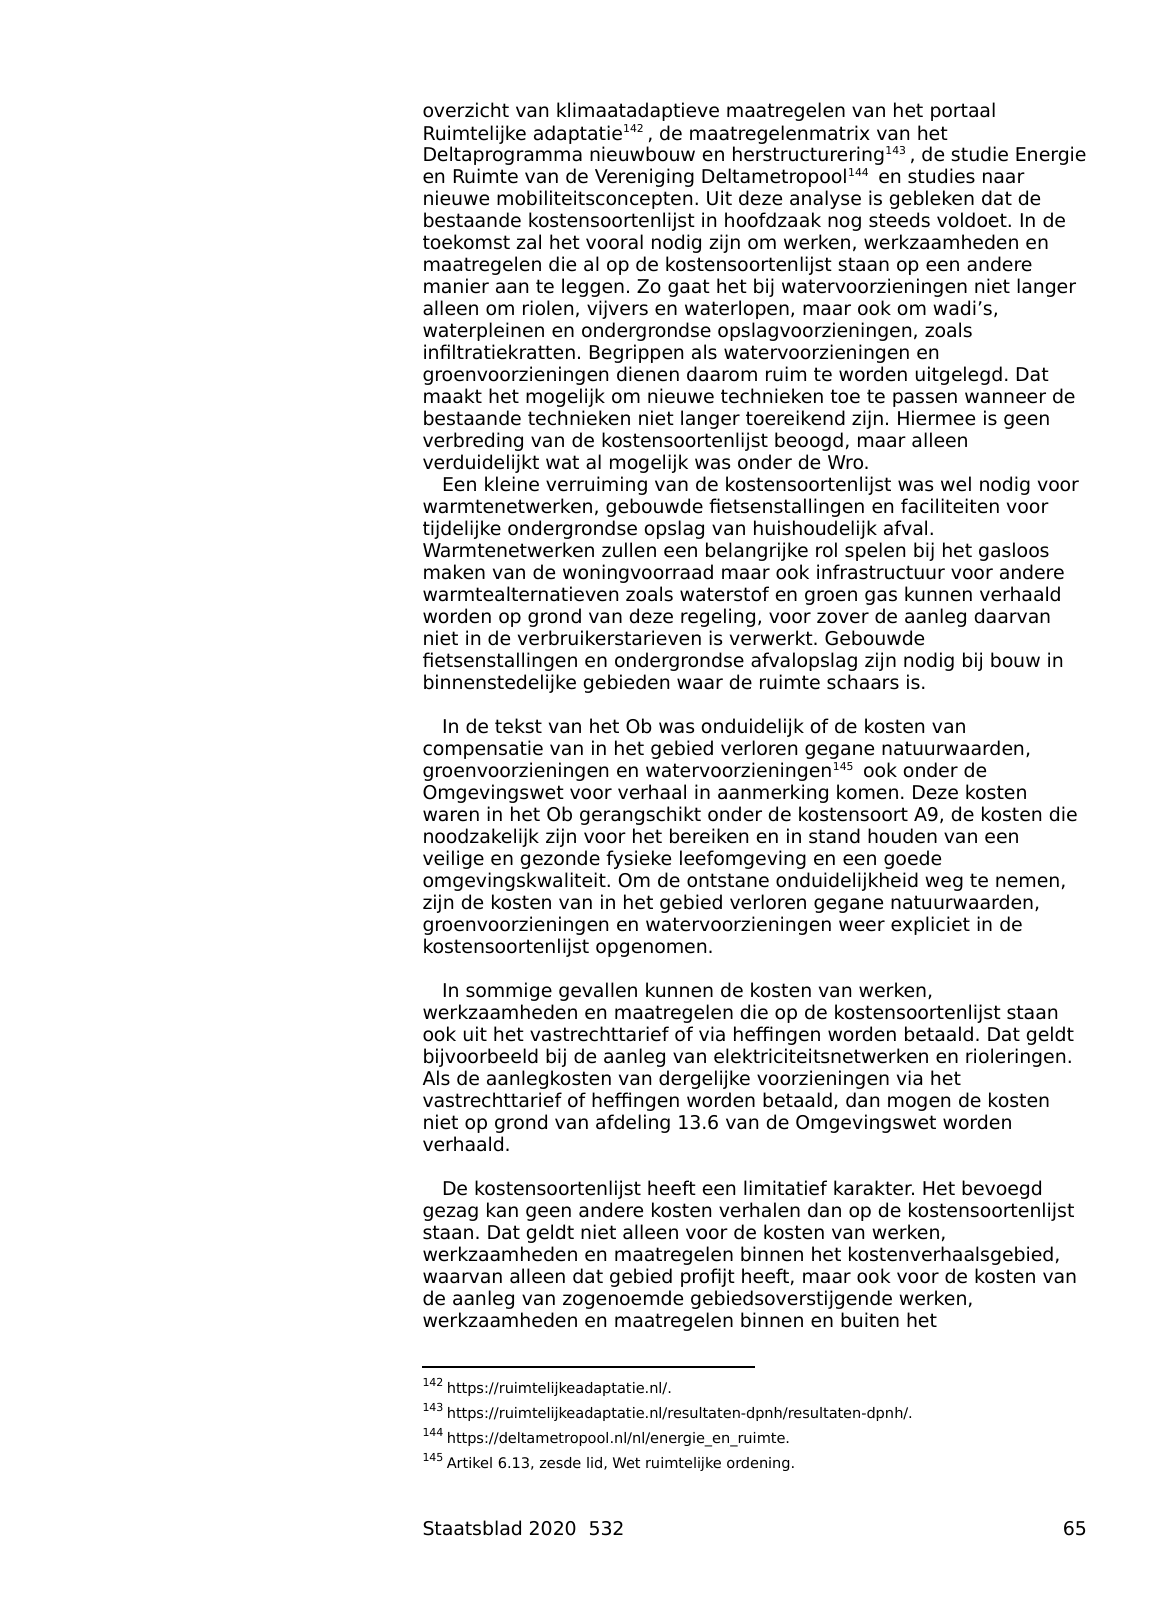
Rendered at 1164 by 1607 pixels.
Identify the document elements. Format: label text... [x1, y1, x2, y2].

text Artikel 6.13, zesde lid, Wet ruimtelijke ordening. [422, 1451, 1087, 1473]
text overzicht van klimaatadaptieve maatregelen van het portaal Ruimtelijke adaptatie, de maatregelenmatrix van het Deltaprogramma nieuwbouw en herstructurering, de studie Energie en Ruimte van de Vereniging Deltametropool en studies naar nieuwe mobiliteitsconcepten. Uit deze analyse is gebleken dat de bestaande kostensoortenlijst in hoofdzaak nog steeds voldoet. In de toekomst zal het vooral nodig zijn om werken, werkzaamheden en maatregelen die al op de kostensoortenlijst staan op een andere manier aan te leggen. Zo gaat het bij watervoorzieningen niet langer alleen om riolen, vijvers en waterlopen, maar ook om wadi’s, waterpleinen en ondergrondse opslagvoorzieningen, zoals infiltratiekratten. Begrippen als watervoorzieningen en groenvoorzieningen dienen daarom ruim te worden uitgelegd. Dat maakt het mogelijk om nieuwe technieken toe te passen wanneer de bestaande technieken niet langer toereikend zijn. Hiermee is geen verbreding van de kostensoortenlijst beoogd, maar alleen verduidelijkt wat al mogelijk was onder de Wro. [422, 100, 1087, 474]
text https://deltametropool.nl/nl/energie_en_ruimte. [422, 1426, 1087, 1448]
text https://ruimtelijkeadaptatie.nl/. [422, 1376, 1087, 1398]
text De kostensoortenlijst heeft een limitatief karakter. Het bevoegd gezag kan geen andere kosten verhalen dan op de kostensoortenlijst staan. Dat geldt niet alleen voor de kosten van werken, werkzaamheden en maatregelen binnen het kostenverhaalsgebied, waarvan alleen dat gebied profijt heeft, maar ook voor de kosten van de aanleg van zogenoemde gebiedsoverstijgende werken, werkzaamheden en maatregelen binnen en buiten het [422, 1178, 1087, 1332]
text In sommige gevallen kunnen de kosten van werken, werkzaamheden en maatregelen die op de kostensoortenlijst staan ook uit het vastrechttarief of via heffingen worden betaald. Dat geldt bijvoorbeeld bij de aanleg van elektriciteitsnetwerken en rioleringen. Als de aanlegkosten van dergelijke voorzieningen via het vastrechttarief of heffingen worden betaald, dan mogen de kosten niet op grond van afdeling 13.6 van de Omgevingswet worden verhaald. [422, 980, 1087, 1156]
text https://ruimtelijkeadaptatie.nl/resultaten-dpnh/resultaten-dpnh/. [422, 1401, 1087, 1423]
text In de tekst van het Ob was onduidelijk of de kosten van compensatie van in het gebied verloren gegane natuurwaarden, groenvoorzieningen en watervoorzieningen ook onder de Omgevingswet voor verhaal in aanmerking komen. Deze kosten waren in het Ob gerangschikt onder de kostensoort A9, de kosten die noodzakelijk zijn voor het bereiken en in stand houden van een veilige en gezonde fysieke leefomgeving en een goede omgevingskwaliteit. Om de ontstane onduidelijkheid weg te nemen, zijn de kosten van in het gebied verloren gegane natuurwaarden, groenvoorzieningen en watervoorzieningen weer expliciet in de kostensoortenlijst opgenomen. [422, 716, 1087, 958]
text Een kleine verruiming van de kostensoortenlijst was wel nodig voor warmtenetwerken, gebouwde fietsenstallingen en faciliteiten voor tijdelijke ondergrondse opslag van huishoudelijk afval. Warmtenetwerken zullen een belangrijke rol spelen bij het gasloos maken van de woningvoorraad maar ook infrastructuur voor andere warmtealternatieven zoals waterstof en groen gas kunnen verhaald worden op grond van deze regeling, voor zover de aanleg daarvan niet in de verbruikerstarieven is verwerkt. Gebouwde fietsenstallingen en ondergrondse afvalopslag zijn nodig bij bouw in binnenstedelijke gebieden waar de ruimte schaars is. [422, 474, 1087, 694]
